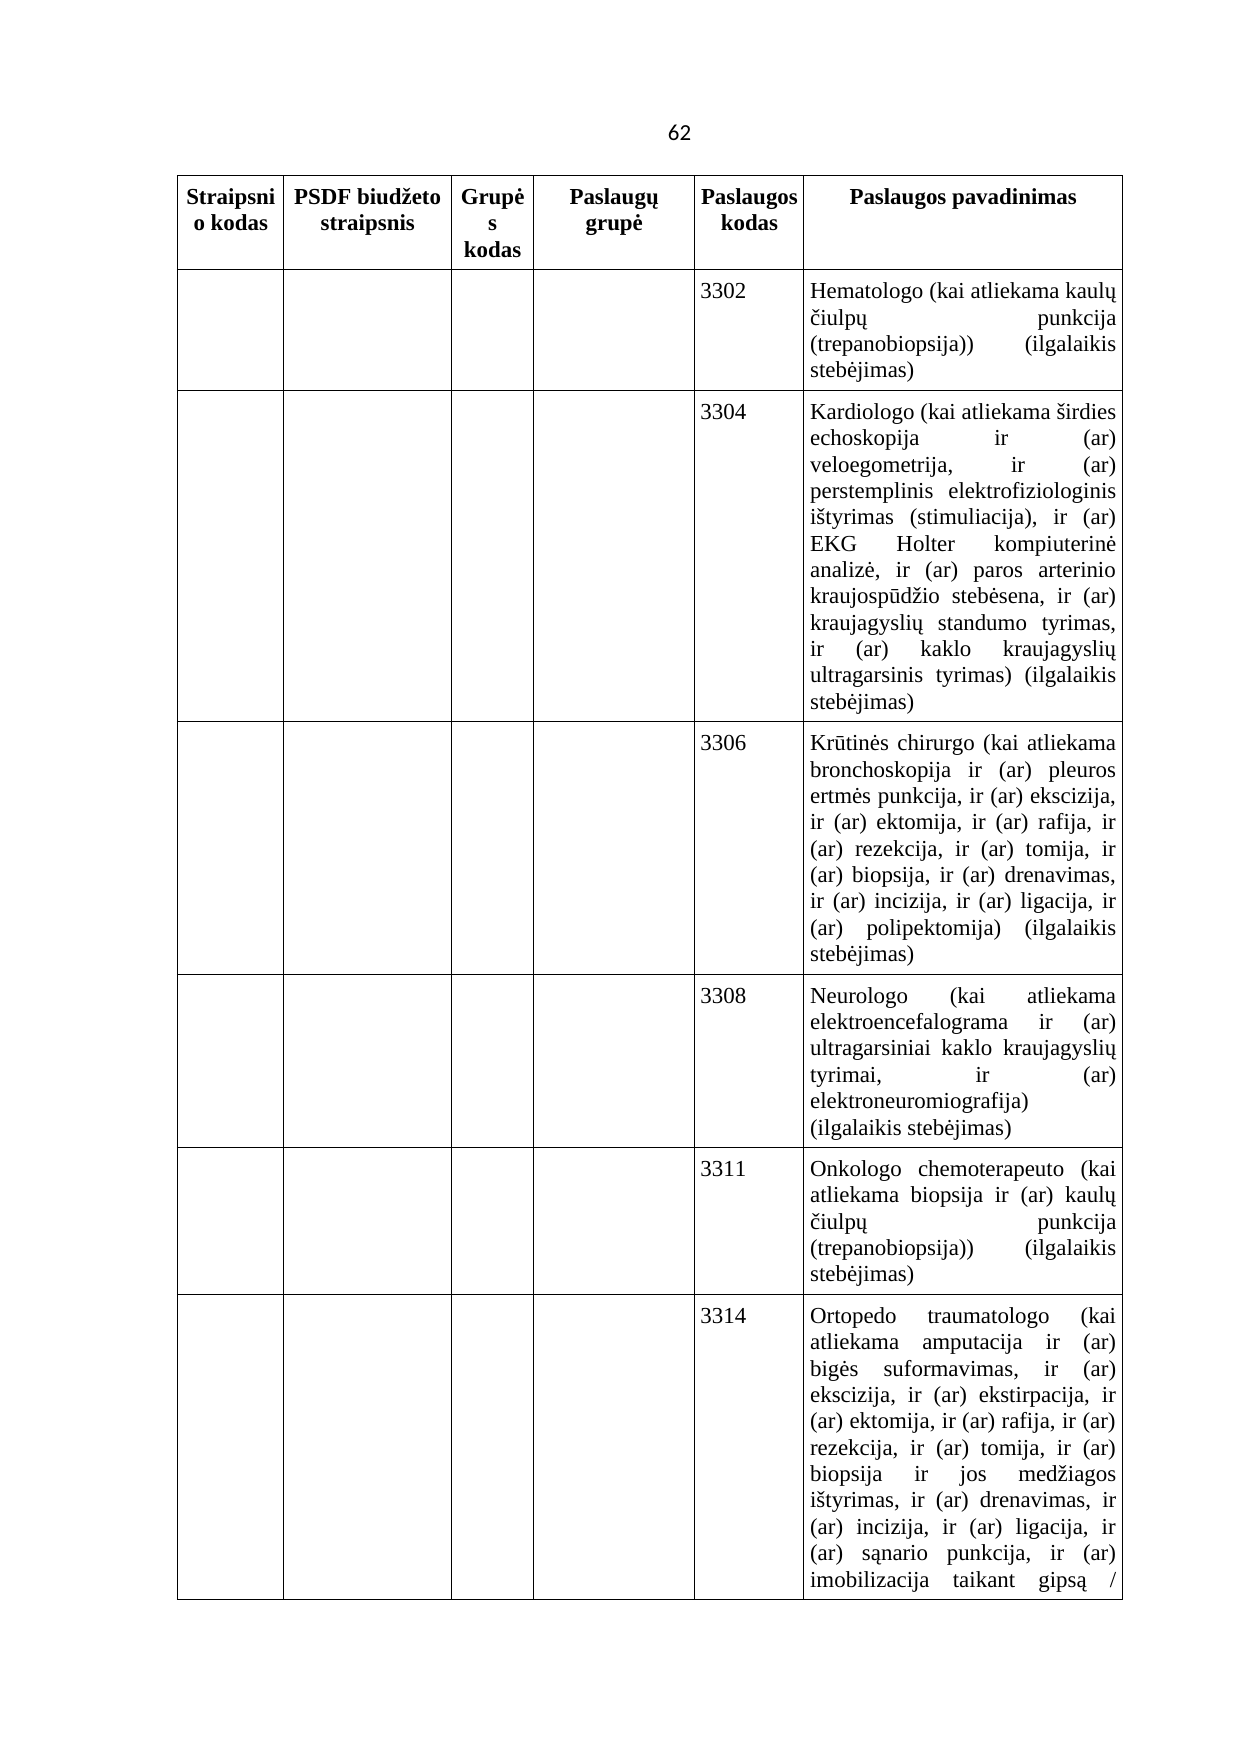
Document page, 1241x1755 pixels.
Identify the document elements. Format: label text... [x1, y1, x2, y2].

table_header Paslaugos kodas [695, 176, 803, 269]
table_header PSDF biudžeto straipsnis [284, 176, 451, 269]
table_cell 3311 [695, 1148, 803, 1294]
table_cell [452, 722, 533, 974]
table_cell [284, 975, 451, 1147]
table_cell Krūtinės chirurgo (kai atliekama bronchoskopija ir (ar) pleuros ertmės punkcija, ir (ar) ekscizija, ir (ar) ektomija, ir (ar) rafija, ir (ar) rezekcija, ir (ar) tomija, ir (ar) biopsija, ir (ar) drenavimas, ir (ar) incizija, ir (ar) ligacija, ir (ar) polipektomija) (ilgalaikis stebėjimas) [804, 722, 1122, 974]
table_cell [284, 722, 451, 974]
table_cell [534, 975, 694, 1147]
table_cell 3306 [695, 722, 803, 974]
table_cell Neurologo (kai atliekama elektroencefalograma ir (ar) ultragarsiniai kaklo kraujagyslių tyrimai, ir (ar) elektroneuromiografija) (ilgalaikis stebėjimas) [804, 975, 1122, 1147]
table_cell [534, 270, 694, 390]
table_cell [534, 722, 694, 974]
table_cell Ortopedo traumatologo (kai atliekama amputacija ir (ar) bigės suformavimas, ir (ar) ekscizija, ir (ar) ekstirpacija, ir (ar) ektomija, ir (ar) rafija, ir (ar) rezekcija, ir (ar) tomija, ir (ar) biopsija ir jos medžiagos ištyrimas, ir (ar) drenavimas, ir (ar) incizija, ir (ar) ligacija, ir (ar) sąnario punkcija, ir (ar) imobilizacija taikant gipsą / [804, 1295, 1122, 1599]
table_cell [178, 975, 283, 1147]
table_cell 3308 [695, 975, 803, 1147]
table_cell [178, 270, 283, 390]
table_cell Hematologo (kai atliekama kaulų čiulpų punkcija (trepanobiopsija)) (ilgalaikis stebėjimas) [804, 270, 1122, 390]
table_cell [178, 391, 283, 721]
table_cell [178, 1295, 283, 1599]
table_header Paslaugos pavadinimas [804, 176, 1122, 269]
table_header Straipsnio kodas [178, 176, 283, 269]
table_cell [534, 391, 694, 721]
table_cell [452, 1295, 533, 1599]
table_cell [452, 1148, 533, 1294]
table_cell [452, 270, 533, 390]
table_header Paslaugų grupė [534, 176, 694, 269]
table_cell [178, 1148, 283, 1294]
table_cell [284, 1295, 451, 1599]
table_cell 3314 [695, 1295, 803, 1599]
table_cell [178, 722, 283, 974]
table_header Grupės kodas [452, 176, 533, 269]
table_cell [284, 270, 451, 390]
table_cell [284, 391, 451, 721]
table_cell 3302 [695, 270, 803, 390]
table_cell [284, 1148, 451, 1294]
table_cell [452, 391, 533, 721]
table_cell [534, 1295, 694, 1599]
table_cell [534, 1148, 694, 1294]
table_cell Onkologo chemoterapeuto (kai atliekama biopsija ir (ar) kaulų čiulpų punkcija (trepanobiopsija)) (ilgalaikis stebėjimas) [804, 1148, 1122, 1294]
table_cell [452, 975, 533, 1147]
table_cell Kardiologo (kai atliekama širdies echoskopija ir (ar) veloegometrija, ir (ar) perstemplinis elektrofiziologinis ištyrimas (stimuliacija), ir (ar) EKG Holter kompiuterinė analizė, ir (ar) paros arterinio kraujospūdžio stebėsena, ir (ar) kraujagyslių standumo tyrimas, ir (ar) kaklo kraujagyslių ultragarsinis tyrimas) (ilgalaikis stebėjimas) [804, 391, 1122, 721]
table_cell 3304 [695, 391, 803, 721]
